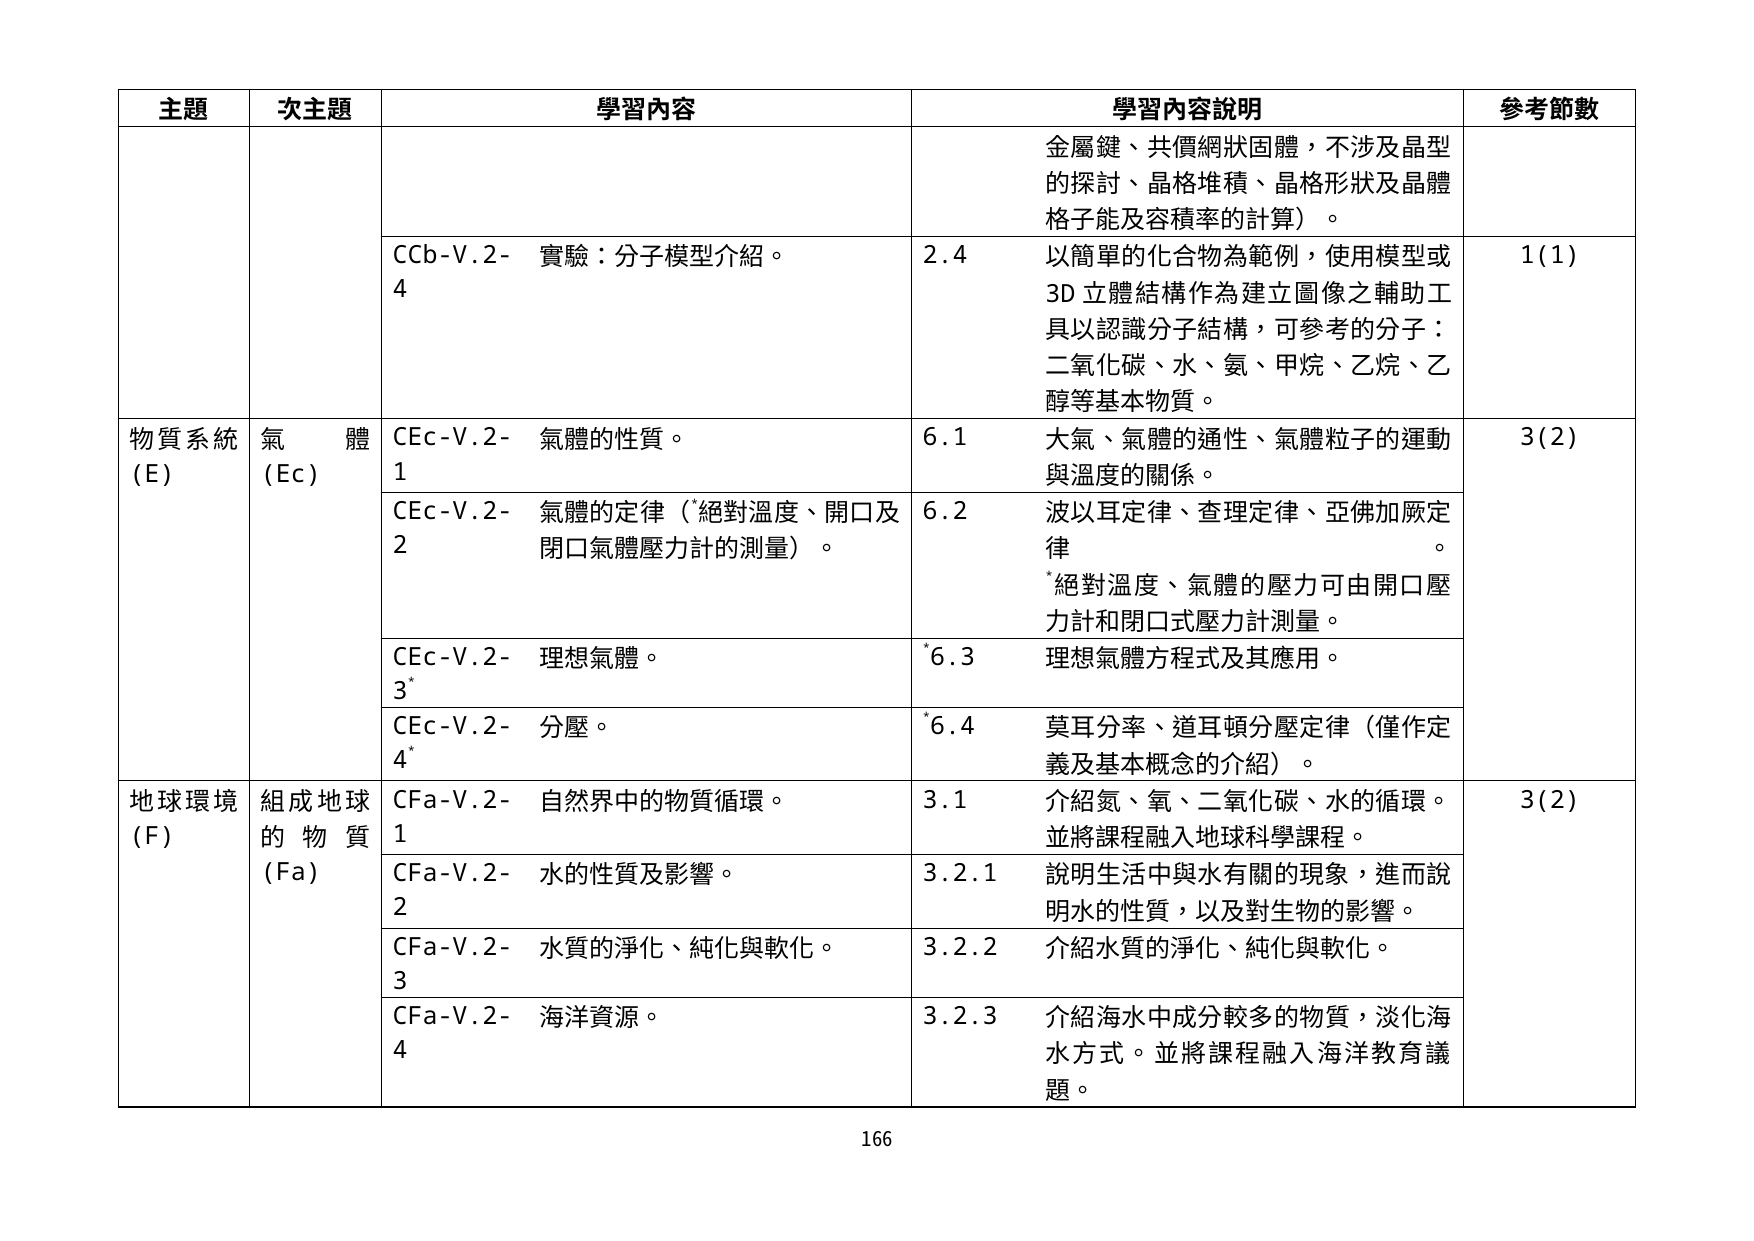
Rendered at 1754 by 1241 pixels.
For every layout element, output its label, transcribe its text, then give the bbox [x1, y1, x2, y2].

table_cell [528, 127, 911, 236]
table_cell CFa-V.2-2 [382, 855, 528, 927]
table_cell 地球環境 (F) [119, 781, 249, 1106]
table_header 學習內容 [382, 90, 911, 126]
table_cell 介紹氮、氧、二氧化碳、水的循環。並將課程融入地球科學課程。 [1034, 781, 1463, 854]
table_cell 介紹海水中成分較多的物質，淡化海水方式。並將課程融入海洋教育議題。 [1034, 998, 1463, 1106]
table_cell CEc-V.2-4* [382, 708, 528, 780]
table_cell 介紹水質的淨化、純化與軟化。 [1034, 929, 1463, 997]
table_cell 組成地球的物質 (Fa) [250, 781, 381, 1106]
table_cell CFa-V.2-4 [382, 998, 528, 1106]
table_cell 海洋資源。 [528, 998, 911, 1106]
table_cell CEc-V.2-3* [382, 639, 528, 707]
table_header 參考節數 [1464, 90, 1635, 126]
table_cell 1(1) [1464, 237, 1635, 418]
table_header 主題 [119, 90, 249, 126]
table_cell 3.1 [912, 781, 1034, 854]
table_cell 氣體的性質。 [528, 419, 911, 492]
table_cell 理想氣體。 [528, 639, 911, 707]
table_cell 3.2.1 [912, 855, 1034, 927]
table_cell 3.2.3 [912, 998, 1034, 1106]
table_cell 莫耳分率、道耳頓分壓定律（僅作定義及基本概念的介紹）。 [1034, 708, 1463, 780]
table_cell CEc-V.2-1 [382, 419, 528, 492]
table_cell 理想氣體方程式及其應用。 [1034, 639, 1463, 707]
table_cell 大氣、氣體的通性、氣體粒子的運動與溫度的關係。 [1034, 419, 1463, 492]
table_cell 金屬鍵、共價網狀固體，不涉及晶型的探討、晶格堆積、晶格形狀及晶體格子能及容積率的計算）。 [1034, 127, 1463, 236]
table_cell 自然界中的物質循環。 [528, 781, 911, 854]
table_cell 說明生活中與水有關的現象，進而說明水的性質，以及對生物的影響。 [1034, 855, 1463, 927]
table_cell 6.1 [912, 419, 1034, 492]
table_cell 波以耳定律、查理定律、亞佛加厥定律。 *絕對溫度、氣體的壓力可由開口壓力計和閉口式壓力計測量。 [1034, 493, 1463, 638]
table_cell [382, 127, 528, 236]
table_cell CFa-V.2-1 [382, 781, 528, 854]
table_cell [119, 127, 249, 418]
table_header 學習內容說明 [912, 90, 1463, 126]
table_cell [250, 127, 381, 418]
table_cell 氣體的定律（*絕對溫度、開口及閉口氣體壓力計的測量）。 [528, 493, 911, 638]
table_cell 3(2) [1464, 419, 1635, 780]
table_cell [912, 127, 1034, 236]
table_header 次主題 [250, 90, 381, 126]
table_cell *6.4 [912, 708, 1034, 780]
table_cell 水質的淨化、純化與軟化。 [528, 929, 911, 997]
table_cell 以簡單的化合物為範例，使用模型或3D立體結構作為建立圖像之輔助工具以認識分子結構，可參考的分子：二氧化碳、水、氨、甲烷、乙烷、乙醇等基本物質。 [1034, 237, 1463, 418]
table_cell CEc-V.2-2 [382, 493, 528, 638]
table_cell CCb-V.2-4 [382, 237, 528, 418]
table_cell 分壓。 [528, 708, 911, 780]
table_cell 3.2.2 [912, 929, 1034, 997]
table_cell 物質系統 (E) [119, 419, 249, 780]
table_cell 3(2) [1464, 781, 1635, 1106]
table_cell 6.2 [912, 493, 1034, 638]
table_cell 2.4 [912, 237, 1034, 418]
table_cell *6.3 [912, 639, 1034, 707]
table_cell CFa-V.2-3 [382, 929, 528, 997]
table_cell 氣體 (Ec) [250, 419, 381, 780]
table_cell 實驗：分子模型介紹。 [528, 237, 911, 418]
table_cell [1464, 127, 1635, 236]
table_cell 水的性質及影響。 [528, 855, 911, 927]
